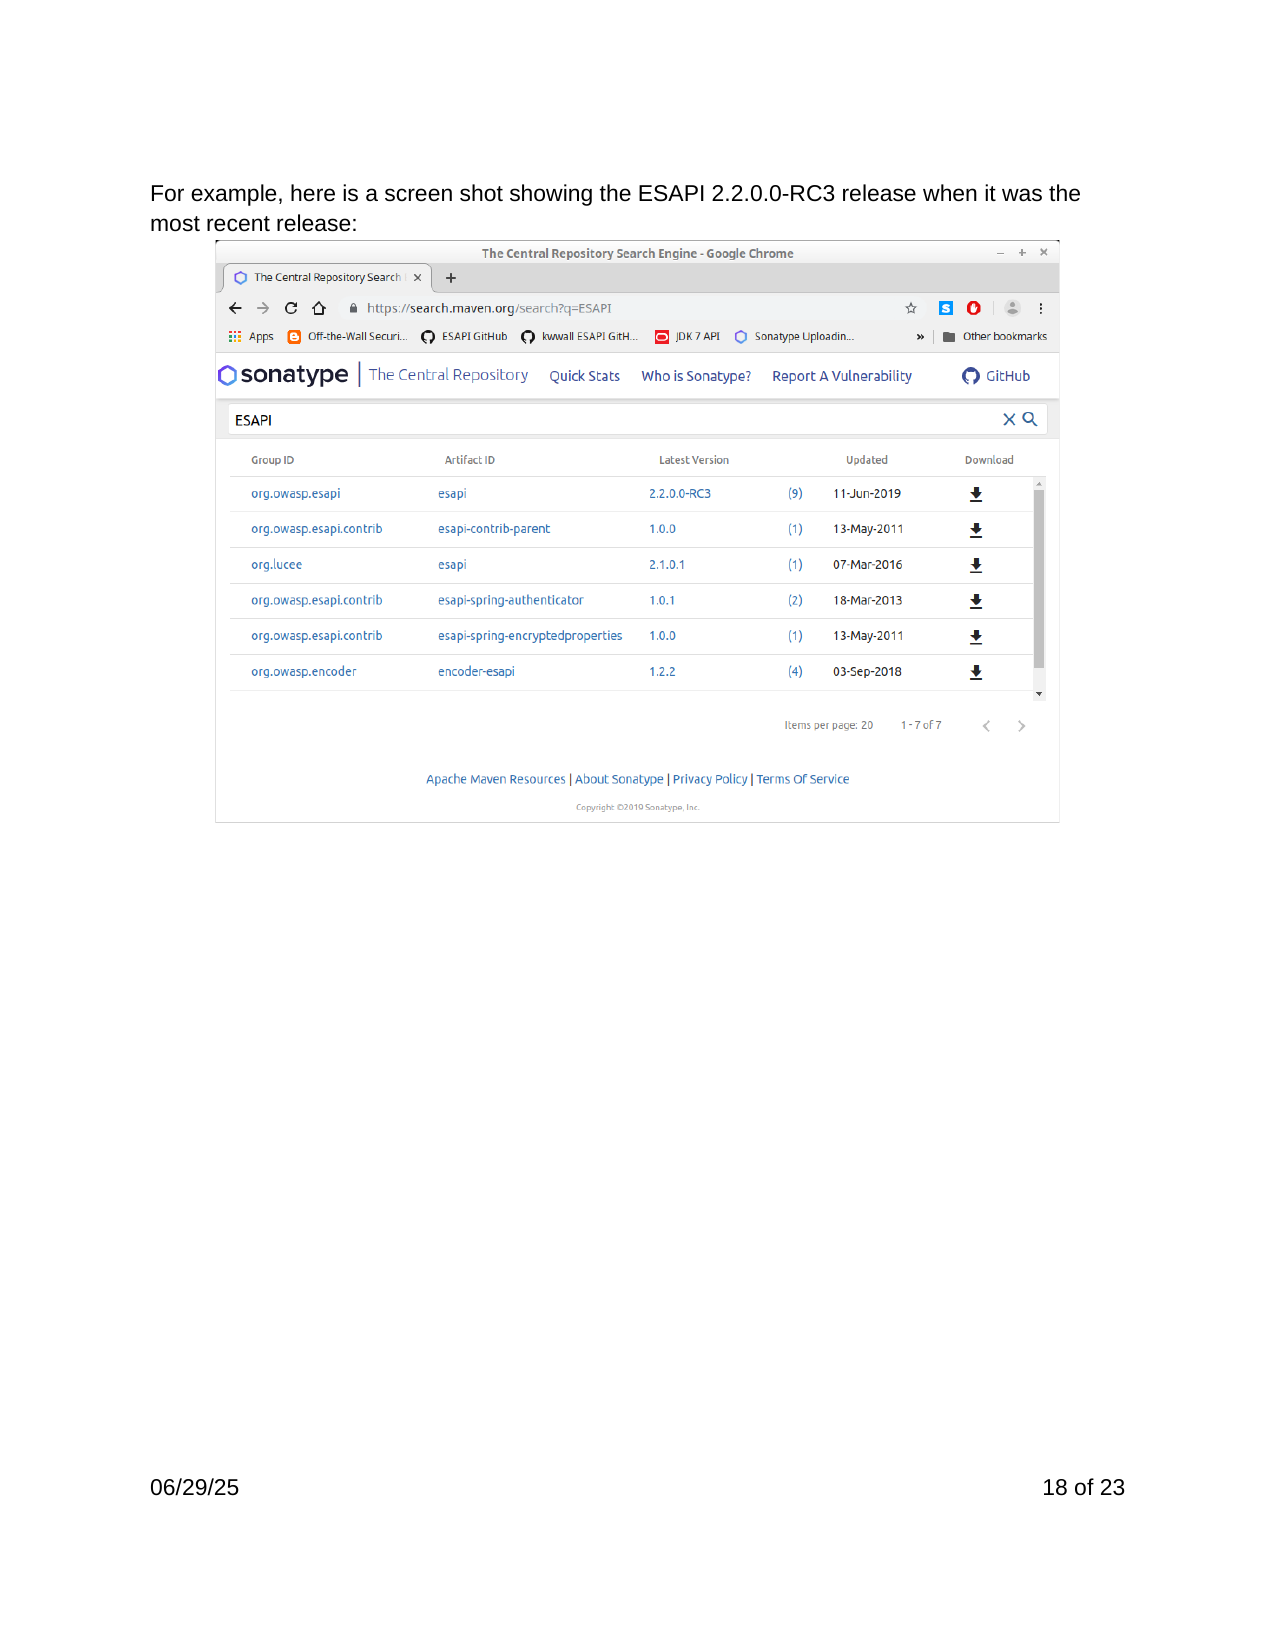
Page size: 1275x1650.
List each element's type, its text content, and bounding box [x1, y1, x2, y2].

picture [215, 240, 1060, 823]
text For example, here is a screen shot showing the ESAPI 2.2.0.0-RC3 release when it was the most recent release: [150, 180, 1125, 237]
